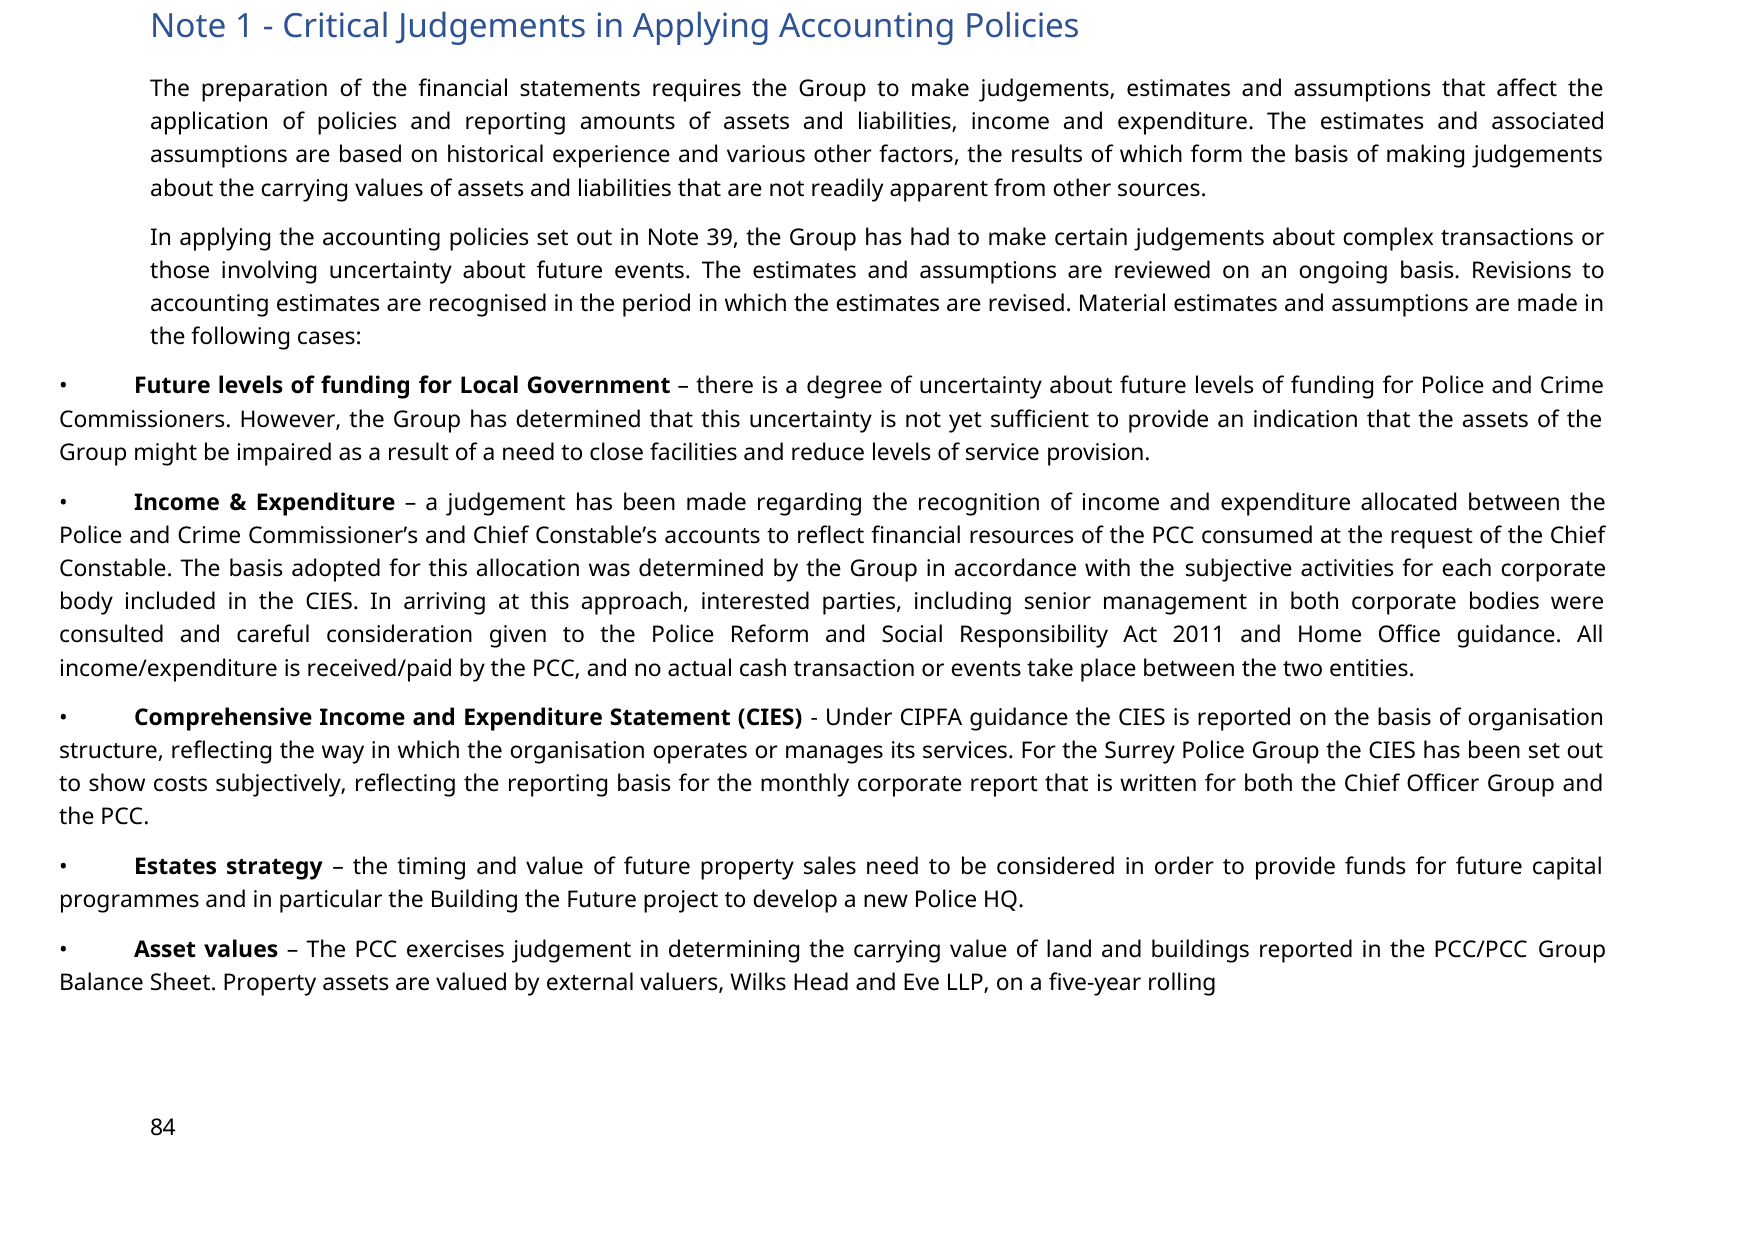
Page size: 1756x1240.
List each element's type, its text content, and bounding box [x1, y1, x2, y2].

subtitle Note 1 - Critical Judgements in Applying Accounting Policies [150, 1, 1726, 47]
list Income & Expenditure – a judgement has been made regarding the recognition of income and expenditure allocated between the Police and Crime Commissioner’s and Chief Constable’s accounts to reflect financial resources of the PCC consumed at the request of the Chief Constable. The basis adopted for this allocation was determined by the Group in accordance with the subjective activities for each corporate body included in the CIES. In arriving at this approach, interested parties, including senior management in both corporate bodies were consulted and careful consideration given to the Police Reform and Social Responsibility Act 2011 and Home Office guidance. All income/expenditure is received/paid by the PCC, and no actual cash transaction or events take place between the two entities. [59, 486, 1606, 683]
list Estates strategy – the timing and value of future property sales need to be considered in order to provide funds for future capital programmes and in particular the Building the Future project to develop a new Police HQ. [59, 850, 1605, 914]
list Future levels of funding for Local Government – there is a degree of uncertainty about future levels of funding for Police and Crime Commissioners. However, the Group has determined that this uncertainty is not yet sufficient to provide an indication that the assets of the Group might be impaired as a result of a need to close facilities and reduce levels of service provision. [59, 369, 1606, 467]
list Asset values – The PCC exercises judgement in determining the carrying value of land and buildings reported in the PCC/PCC Group Balance Sheet. Property assets are valued by external valuers, Wilks Head and Eve LLP, on a five-year rolling [59, 933, 1606, 997]
text In applying the accounting policies set out in Note 39, the Group has had to make certain judgements about complex transactions or those involving uncertainty about future events. The estimates and assumptions are reviewed on an ongoing basis. Revisions to accounting estimates are recognised in the period in which the estimates are revised. Material estimates and assumptions are made in the following cases: [150, 221, 1606, 352]
text The preparation of the financial statements requires the Group to make judgements, estimates and assumptions that affect the application of policies and reporting amounts of assets and liabilities, income and expenditure. The estimates and associated assumptions are based on historical experience and various other factors, the results of which form the basis of making judgements about the carrying values of assets and liabilities that are not readily apparent from other sources. [150, 72, 1606, 203]
list Comprehensive Income and Expenditure Statement (CIES) - Under CIPFA guidance the CIES is reported on the basis of organisation structure, reflecting the way in which the organisation operates or manages its services. For the Surrey Police Group the CIES has been set out to show costs subjectively, reflecting the reporting basis for the monthly corporate report that is written for both the Chief Officer Group and the PCC. [59, 700, 1606, 831]
